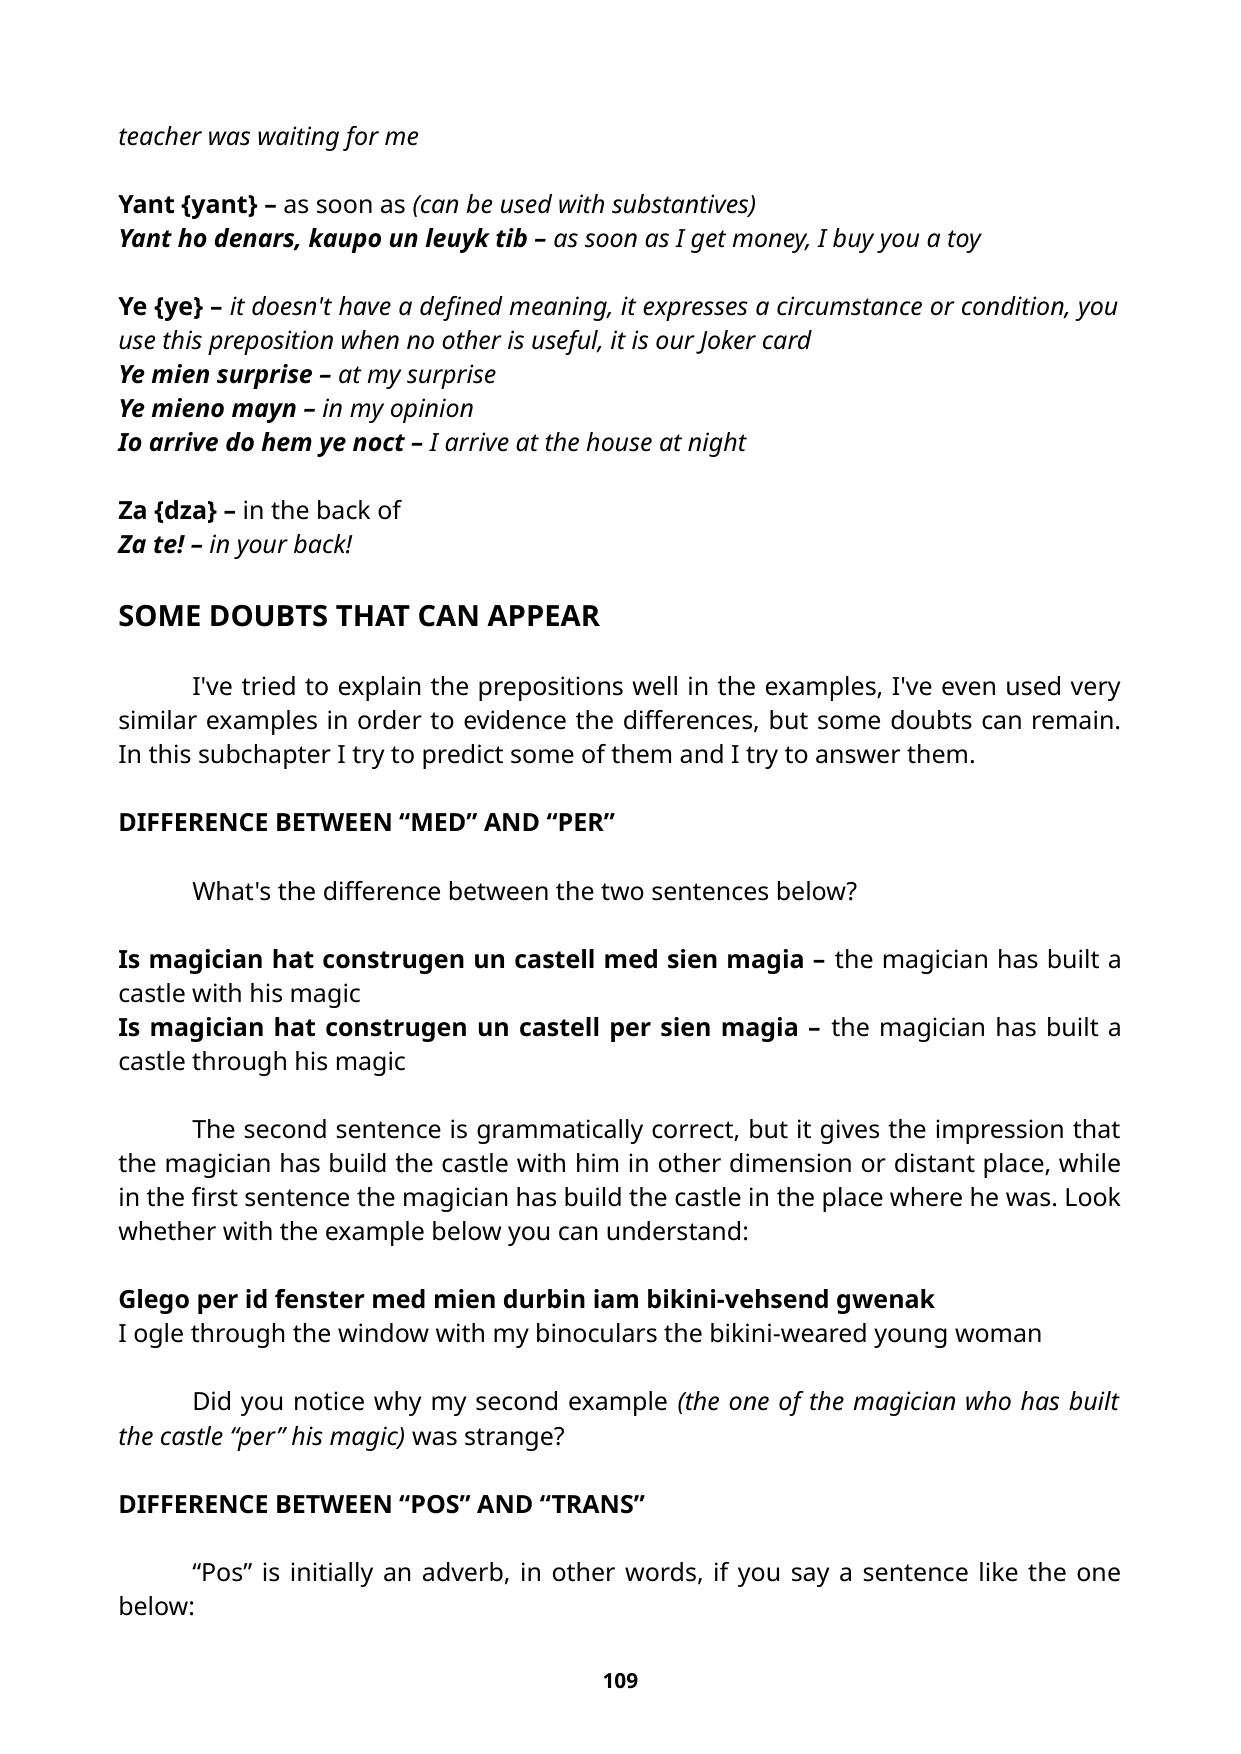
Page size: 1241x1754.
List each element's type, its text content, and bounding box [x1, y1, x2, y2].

text What's the difference between the two sentences below? [118, 873, 1122, 907]
text Ye mieno mayn – in my opinion [118, 391, 1122, 425]
text Io arrive do hem ye noct – I arrive at the house at night [118, 425, 1122, 459]
subtitle SOME DOUBTS THAT CAN APPEAR [118, 595, 1122, 635]
text Yant ho denars, kaupo un leuyk tib – as soon as I get money, I buy you a toy [118, 220, 1122, 254]
subtitle DIFFERENCE BETWEEN “MED” AND “PER” [118, 805, 1122, 839]
subtitle DIFFERENCE BETWEEN “POS” AND “TRANS” [118, 1486, 1122, 1520]
text Did you notice why my second example (the one of the magician who has built the castle “per” his magic) was strange? [118, 1384, 1122, 1452]
text Ye mien surprise – at my surprise [118, 357, 1122, 391]
text Is magician hat construgen un castell per sien magia – the magician has built a castle through his magic [118, 1009, 1122, 1077]
text teacher was waiting for me [118, 118, 1122, 152]
text “Pos” is initially an adverb, in other words, if you say a sentence like the one below: [118, 1554, 1122, 1622]
text I ogle through the window with my binoculars the bikini-weared young woman [118, 1316, 1122, 1350]
text Is magician hat construgen un castell med sien magia – the magician has built a castle with his magic [118, 941, 1122, 1009]
text Za {dza} – in the back of [118, 493, 1122, 527]
text The second sentence is grammatically correct, but it gives the impression that the magician has build the castle with him in other dimension or distant place, while in the first sentence the magician has build the castle in the place where he was. Look whether with the example below you can understand: [118, 1112, 1122, 1248]
text Yant {yant} – as soon as (can be used with substantives) [118, 186, 1122, 220]
text Ye {ye} – it doesn't have a defined meaning, it expresses a circumstance or condition, you use this preposition when no other is useful, it is our Joker card [118, 288, 1122, 357]
text Za te! – in your back! [118, 527, 1122, 561]
text I've tried to explain the prepositions well in the examples, I've even used very similar examples in order to evidence the differences, but some doubts can remain. In this subchapter I try to predict some of them and I try to answer them. [118, 669, 1122, 771]
text Glego per id fenster med mien durbin iam bikini-vehsend gwenak [118, 1282, 1122, 1316]
